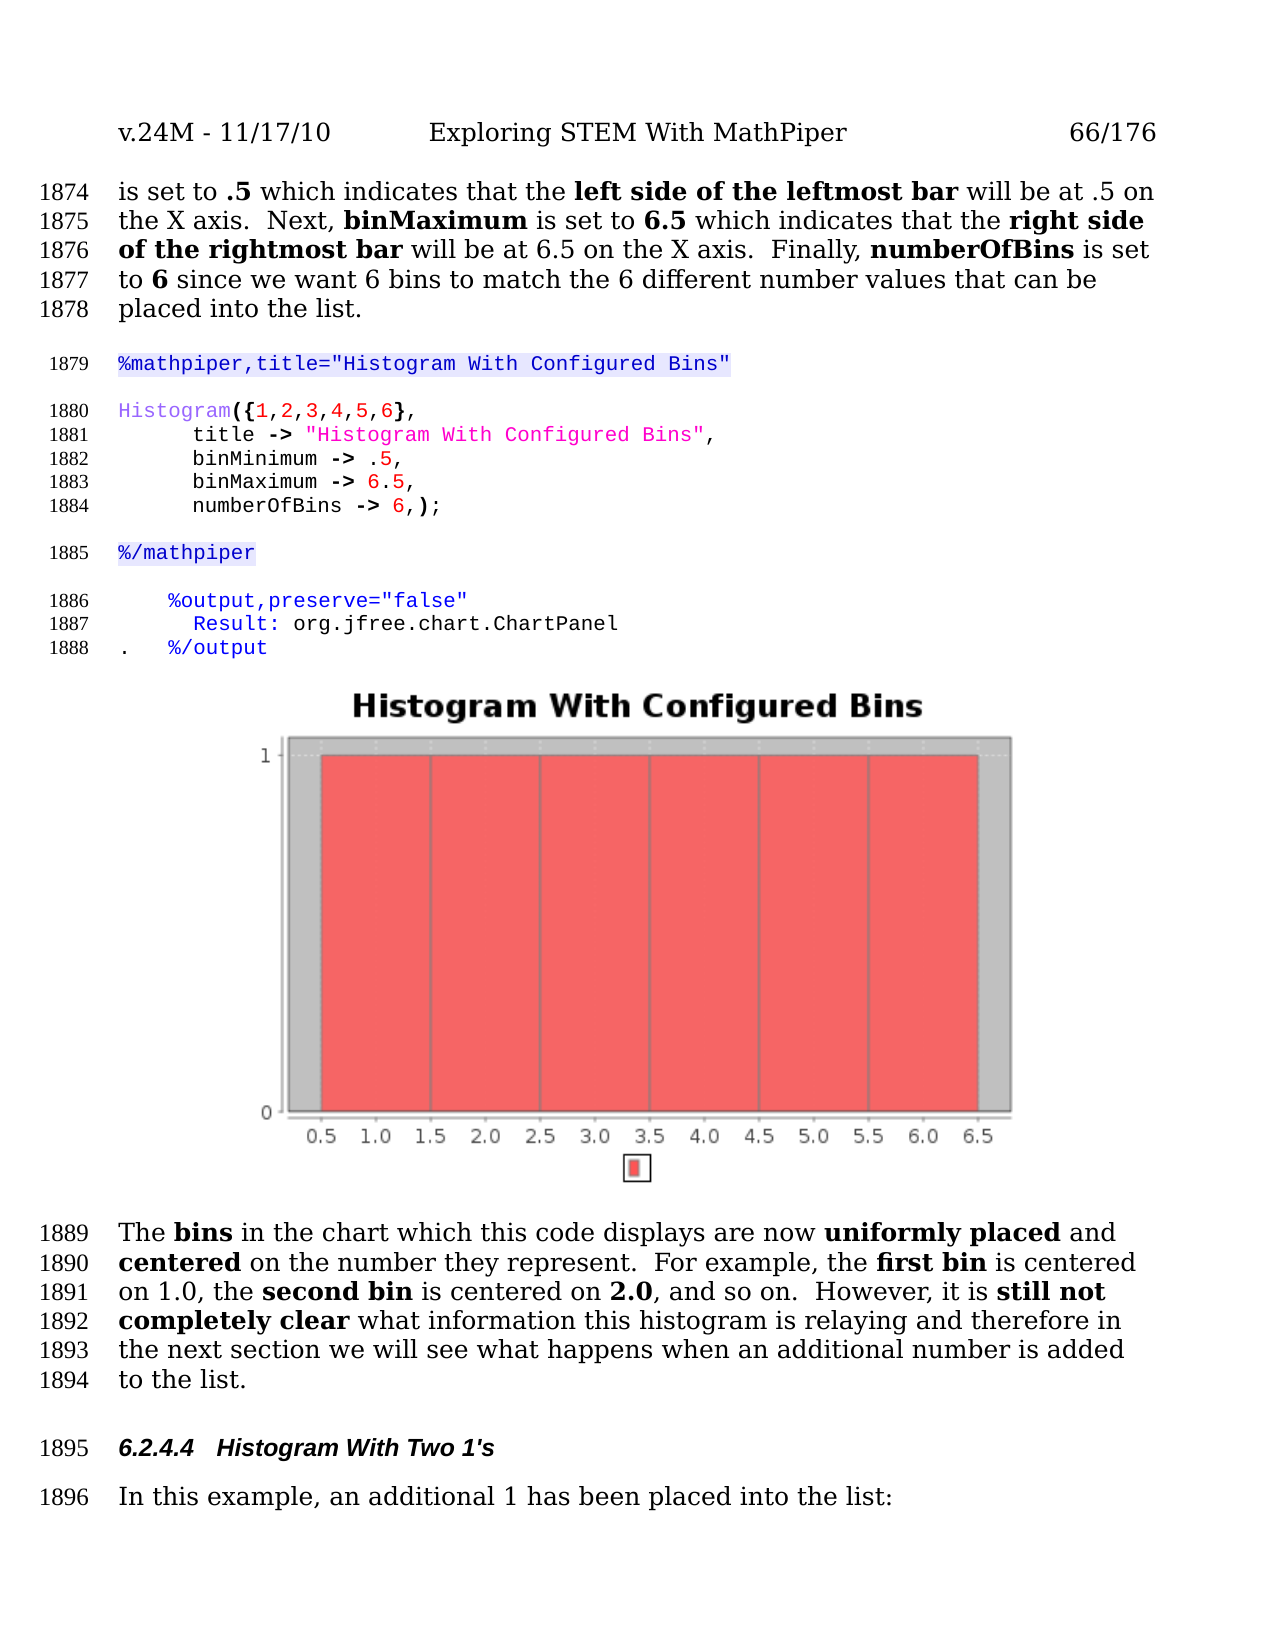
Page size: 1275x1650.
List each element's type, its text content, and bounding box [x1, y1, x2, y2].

text . %/output [118, 637, 1157, 661]
text title -> "Histogram With Configured Bins", [118, 424, 1157, 448]
text binMaximum -> 6.5, [118, 471, 1157, 495]
text is set to .5 which indicates that the left side of the leftmost bar will be at .5 on the X axis. Next, binMaximum is set to 6.5 which indicates that the right side of the rightmost bar will be at 6.5 on the X axis. Finally, numberOfBins is set to 6 since we want 6 bins to match the 6 different number values that can be placed into the list. [118, 177, 1157, 323]
text %output,preserve="false" [118, 589, 1157, 613]
text %mathpiper,title="Histogram With Configured Bins" [118, 353, 1157, 377]
picture [245, 686, 1030, 1184]
text %/mathpiper [118, 542, 1157, 566]
text In this example, an additional 1 has been placed into the list: [118, 1483, 1157, 1512]
text Result: org.jfree.chart.ChartPanel [118, 613, 1157, 637]
text Histogram({1,2,3,4,5,6}, [118, 400, 1157, 424]
subtitle Histogram With Two 1's [118, 1433, 1157, 1462]
text numberOfBins -> 6,); [118, 495, 1157, 519]
text The bins in the chart which this code displays are now uniformly placed and centered on the number they represent. For example, the first bin is centered on 1.0, the second bin is centered on 2.0, and so on. However, it is still not completely clear what information this histogram is relaying and therefore in the next section we will see what happens when an additional number is added to the list. [118, 1218, 1157, 1394]
text binMinimum -> .5, [118, 448, 1157, 471]
